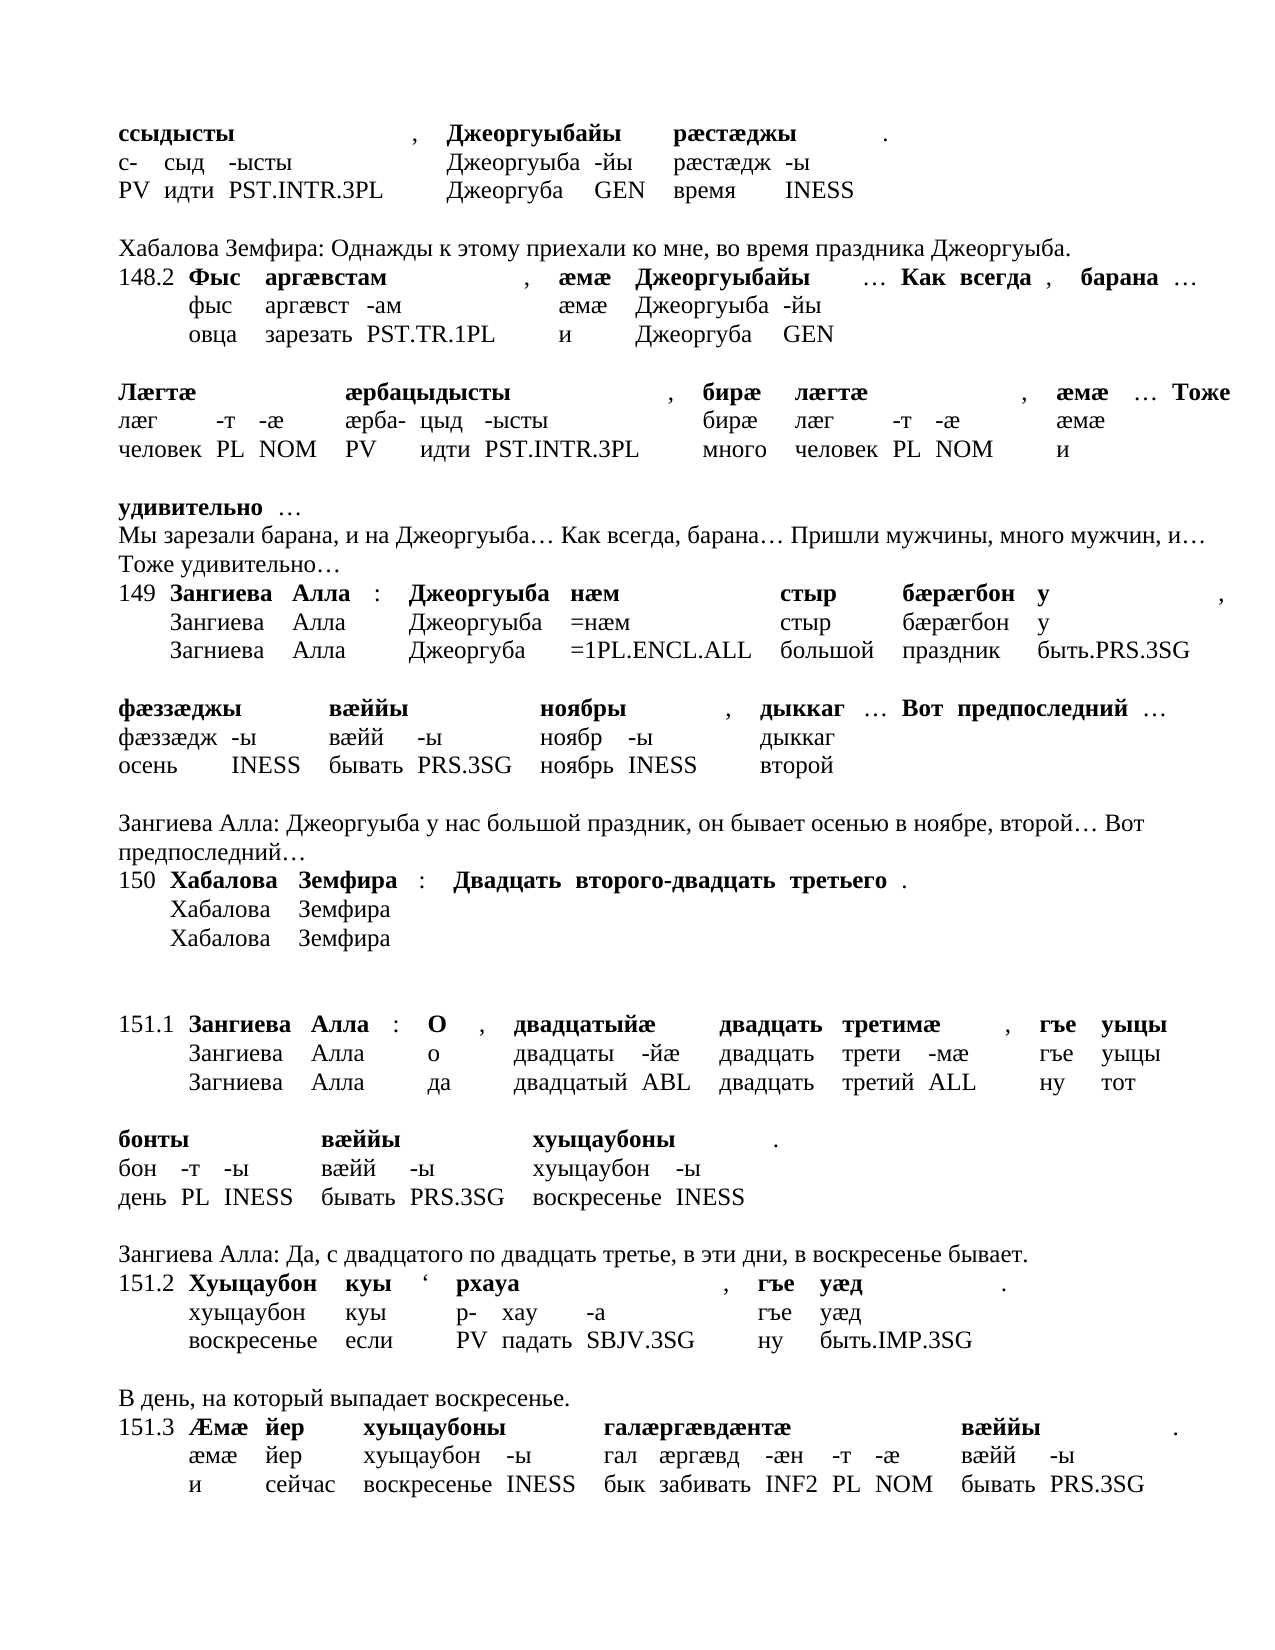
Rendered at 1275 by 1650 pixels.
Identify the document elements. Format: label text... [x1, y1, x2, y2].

text -æн [765, 1441, 818, 1469]
text бык [603, 1469, 645, 1498]
text фæззæджы [118, 693, 315, 722]
text двадцать [719, 1009, 828, 1038]
text Алла [311, 1038, 365, 1067]
text Лæгтæ [118, 377, 331, 406]
text и [558, 319, 607, 348]
text бывать [328, 751, 403, 779]
text … [277, 492, 302, 521]
text -т [892, 406, 921, 434]
text -а [586, 1297, 695, 1326]
text галæргæвдæнтæ [603, 1412, 947, 1441]
text хау [502, 1297, 572, 1326]
text воскресенье [532, 1182, 662, 1211]
text да [427, 1067, 451, 1096]
text гъе [758, 1268, 806, 1297]
text у [1037, 578, 1204, 607]
text вæййы [321, 1124, 519, 1153]
text нæм [570, 578, 766, 607]
text æмæ [188, 1441, 237, 1469]
text Зангиева [188, 1009, 297, 1038]
text рæстæдж [673, 147, 771, 176]
text … [1142, 693, 1167, 722]
text . [773, 1124, 794, 1153]
text второго-двадцать [575, 866, 776, 894]
text уæд [819, 1297, 973, 1326]
text хуыцаубон [363, 1441, 492, 1469]
text быть.IMP.3SG [819, 1326, 973, 1354]
text ноябры [540, 693, 711, 722]
text =1PL.ENCL.ALL [570, 636, 752, 664]
text -ысты [228, 147, 384, 176]
text Вот [902, 693, 943, 722]
text Зангиева Алла: Джеоргуыба у нас большой праздник, он бывает осенью в ноябре, второй… Вот предпоследний… [118, 808, 1249, 866]
text воскресенье [363, 1469, 492, 1498]
text день [118, 1182, 167, 1211]
text Зангиева Алла: Да, с двадцатого по двадцать третье, в эти дни, в воскресенье бывает. [118, 1239, 1249, 1268]
text , [479, 1009, 500, 1038]
text -т [216, 406, 245, 434]
text INESS [224, 1182, 293, 1211]
text праздник [902, 636, 1009, 664]
text барана [1080, 262, 1159, 291]
text Джеоргуыба [635, 291, 769, 319]
text GEN [594, 176, 646, 204]
text , [668, 377, 689, 406]
text -ы [224, 1153, 293, 1182]
text Мы зарезали барана, и на Джеоргуыба… Как всегда, барана… Пришли мужчины, много мужчин, и… Тоже удивительно… [118, 521, 1249, 578]
text Хабалова [169, 894, 270, 923]
text Зангиева [188, 1038, 283, 1067]
text быть.PRS.3SG [1037, 636, 1191, 664]
text гъе [1039, 1038, 1074, 1067]
text третий [842, 1067, 914, 1096]
text Джеоргуыбайы [446, 118, 659, 147]
text о [427, 1038, 451, 1067]
text бывать [961, 1469, 1036, 1498]
text æрбацыдысты [345, 377, 654, 406]
text бирæ [702, 406, 767, 434]
text йер [265, 1441, 336, 1469]
text . [901, 866, 922, 894]
text PST.INTR.3PL [228, 176, 384, 204]
text … [1173, 262, 1198, 291]
text INESS [628, 751, 697, 779]
text -ы [785, 147, 854, 176]
text гал [603, 1441, 645, 1469]
text с- [118, 147, 150, 176]
text -ы [417, 722, 512, 751]
text бон [118, 1153, 167, 1182]
text -ы [628, 722, 697, 751]
text PL [181, 1182, 210, 1211]
text 151.1 [118, 1009, 174, 1038]
text Тоже [1172, 377, 1230, 406]
text Хуыцаубон [188, 1268, 331, 1297]
text уыцы [1101, 1009, 1175, 1038]
text вæййы [961, 1412, 1159, 1441]
text Джеоргуба [446, 176, 580, 204]
text вæйй [321, 1153, 396, 1182]
text идти [164, 176, 214, 204]
text PV [118, 176, 150, 204]
text всегда [959, 262, 1032, 291]
text Земфира [298, 923, 391, 952]
text , [412, 118, 433, 147]
text вæййы [328, 693, 526, 722]
text овца [188, 319, 237, 348]
text … [863, 693, 888, 722]
text PL [832, 1469, 861, 1498]
text -ысты [484, 406, 640, 434]
text , [1218, 578, 1239, 607]
text INESS [785, 176, 854, 204]
text ну [758, 1326, 792, 1354]
text стыр [780, 578, 888, 607]
text -мæ [928, 1038, 977, 1067]
text -т [181, 1153, 210, 1182]
text æмæ [558, 262, 621, 291]
text -ы [231, 722, 301, 751]
text бæрæгбон [902, 578, 1023, 607]
text зарезать [265, 319, 353, 348]
text куы [345, 1268, 407, 1297]
text удивительно [118, 492, 263, 521]
text третьего [789, 866, 887, 894]
text : [418, 866, 439, 894]
text дыккаг [760, 722, 835, 751]
text ‘ [421, 1268, 442, 1297]
text лæг [794, 406, 878, 434]
text PL [892, 434, 921, 463]
text Æмæ [188, 1412, 251, 1441]
text Загниева [169, 636, 264, 664]
text Хабалова [169, 866, 284, 894]
text . [882, 118, 903, 147]
text Джеоргуыба [446, 147, 580, 176]
text осень [118, 751, 217, 779]
text , [1021, 377, 1042, 406]
text NOM [935, 434, 994, 463]
text æмæ [558, 291, 607, 319]
text предпоследний [957, 693, 1128, 722]
text аргæвст [265, 291, 353, 319]
text Хабалова [169, 923, 270, 952]
text лæг [118, 406, 202, 434]
text -йы [783, 291, 834, 319]
text р- [456, 1297, 488, 1326]
text -æ [935, 406, 994, 434]
text двадцать [719, 1067, 814, 1096]
text SBJV.3SG [586, 1326, 695, 1354]
text и [188, 1469, 237, 1498]
text , [1004, 1009, 1026, 1038]
text хуыцаубон [532, 1153, 662, 1182]
text ALL [928, 1067, 977, 1096]
text Хабалова Земфира: Однажды к этому приехали ко мне, во время праздника Джеоргуыба. [118, 233, 1249, 262]
text PRS.3SG [417, 751, 512, 779]
text æргæвд [659, 1441, 751, 1469]
text 150 [118, 866, 156, 894]
text NOM [259, 434, 317, 463]
text время [673, 176, 771, 204]
text йер [265, 1412, 349, 1441]
text -æ [875, 1441, 933, 1469]
text æмæ [1056, 406, 1105, 434]
text , [523, 262, 544, 291]
text хуыцаубоны [363, 1412, 590, 1441]
text много [702, 434, 767, 463]
text PV [456, 1326, 488, 1354]
text гъе [758, 1297, 792, 1326]
text -ы [676, 1153, 745, 1182]
text ноябрь [540, 751, 614, 779]
text ноябр [540, 722, 614, 751]
text О [427, 1009, 465, 1038]
text бирæ [702, 377, 781, 406]
text PST.TR.1PL [366, 319, 496, 348]
text вæйй [961, 1441, 1036, 1469]
text : [392, 1009, 413, 1038]
text … [1133, 377, 1158, 406]
text уыцы [1101, 1038, 1161, 1067]
text падать [502, 1326, 572, 1354]
text Алла [292, 607, 346, 636]
text третимæ [842, 1009, 991, 1038]
text PRS.3SG [1049, 1469, 1145, 1498]
text Джеоргуба [635, 319, 769, 348]
text PL [216, 434, 245, 463]
text бывать [321, 1182, 396, 1211]
text цыд [420, 406, 471, 434]
text -ы [506, 1441, 576, 1469]
text идти [420, 434, 471, 463]
text INESS [231, 751, 301, 779]
text -ы [409, 1153, 505, 1182]
text Алла [311, 1009, 379, 1038]
text хуыцаубоны [532, 1124, 759, 1153]
text воскресенье [188, 1326, 318, 1354]
text лæгтæ [794, 377, 1007, 406]
text ссыдысты [118, 118, 398, 147]
text куы [345, 1297, 393, 1326]
text тот [1101, 1067, 1161, 1096]
text … [862, 262, 887, 291]
text -ы [1049, 1441, 1145, 1469]
text Зангиева [169, 578, 278, 607]
text уæд [819, 1268, 987, 1297]
text PV [345, 434, 406, 463]
text Алла [292, 636, 346, 664]
text 149 [118, 578, 156, 607]
text Джеоргуыба [408, 607, 542, 636]
text двадцатый [514, 1067, 628, 1096]
text Двадцать [453, 866, 561, 894]
text -йæ [641, 1038, 692, 1067]
text , [725, 693, 746, 722]
text Алла [311, 1067, 365, 1096]
text хуыцаубон [188, 1297, 318, 1326]
text -т [832, 1441, 861, 1469]
text рæстæджы [673, 118, 868, 147]
text 148.2 [118, 262, 174, 291]
text =нæм [570, 607, 752, 636]
text Зангиева [169, 607, 264, 636]
text человек [118, 434, 202, 463]
text -йы [594, 147, 646, 176]
text двадцатыйæ [514, 1009, 705, 1038]
text сыд [164, 147, 214, 176]
text аргæвстам [265, 262, 510, 291]
text и [1056, 434, 1105, 463]
text у [1037, 607, 1191, 636]
text двадцать [719, 1038, 814, 1067]
text гъе [1039, 1009, 1087, 1038]
text бæрæгбон [902, 607, 1009, 636]
text В день, на который выпадает воскресенье. [118, 1383, 1249, 1412]
text -æ [259, 406, 317, 434]
text . [1001, 1268, 1022, 1297]
text двадцаты [514, 1038, 628, 1067]
text Загниева [188, 1067, 283, 1096]
text сейчас [265, 1469, 336, 1498]
text забивать [659, 1469, 751, 1498]
text æмæ [1056, 377, 1119, 406]
text второй [760, 751, 835, 779]
text ABL [641, 1067, 692, 1096]
text 151.3 [118, 1412, 174, 1441]
text æрба- [345, 406, 406, 434]
text рхауа [456, 1268, 709, 1297]
text -ам [366, 291, 496, 319]
text PRS.3SG [409, 1182, 505, 1211]
text трети [842, 1038, 914, 1067]
text дыккаг [760, 693, 849, 722]
text Джеоргуба [408, 636, 542, 664]
text INESS [676, 1182, 745, 1211]
text человек [794, 434, 878, 463]
text Земфира [298, 866, 404, 894]
text Фыс [188, 262, 251, 291]
text Как [901, 262, 946, 291]
text вæйй [328, 722, 403, 751]
text , [1046, 262, 1067, 291]
text если [345, 1326, 393, 1354]
text Джеоргуыба [408, 578, 556, 607]
text INF2 [765, 1469, 818, 1498]
text ну [1039, 1067, 1074, 1096]
text фæззæдж [118, 722, 217, 751]
text стыр [780, 607, 874, 636]
text Алла [292, 578, 360, 607]
text NOM [875, 1469, 933, 1498]
text . [1172, 1412, 1193, 1441]
text Земфира [298, 894, 391, 923]
text PST.INTR.3PL [484, 434, 640, 463]
text большой [780, 636, 874, 664]
text бонты [118, 1124, 307, 1153]
text : [374, 578, 395, 607]
text , [723, 1268, 744, 1297]
text Джеоргуыбайы [635, 262, 848, 291]
text фыс [188, 291, 237, 319]
text INESS [506, 1469, 576, 1498]
text GEN [783, 319, 834, 348]
text 151.2 [118, 1268, 174, 1297]
